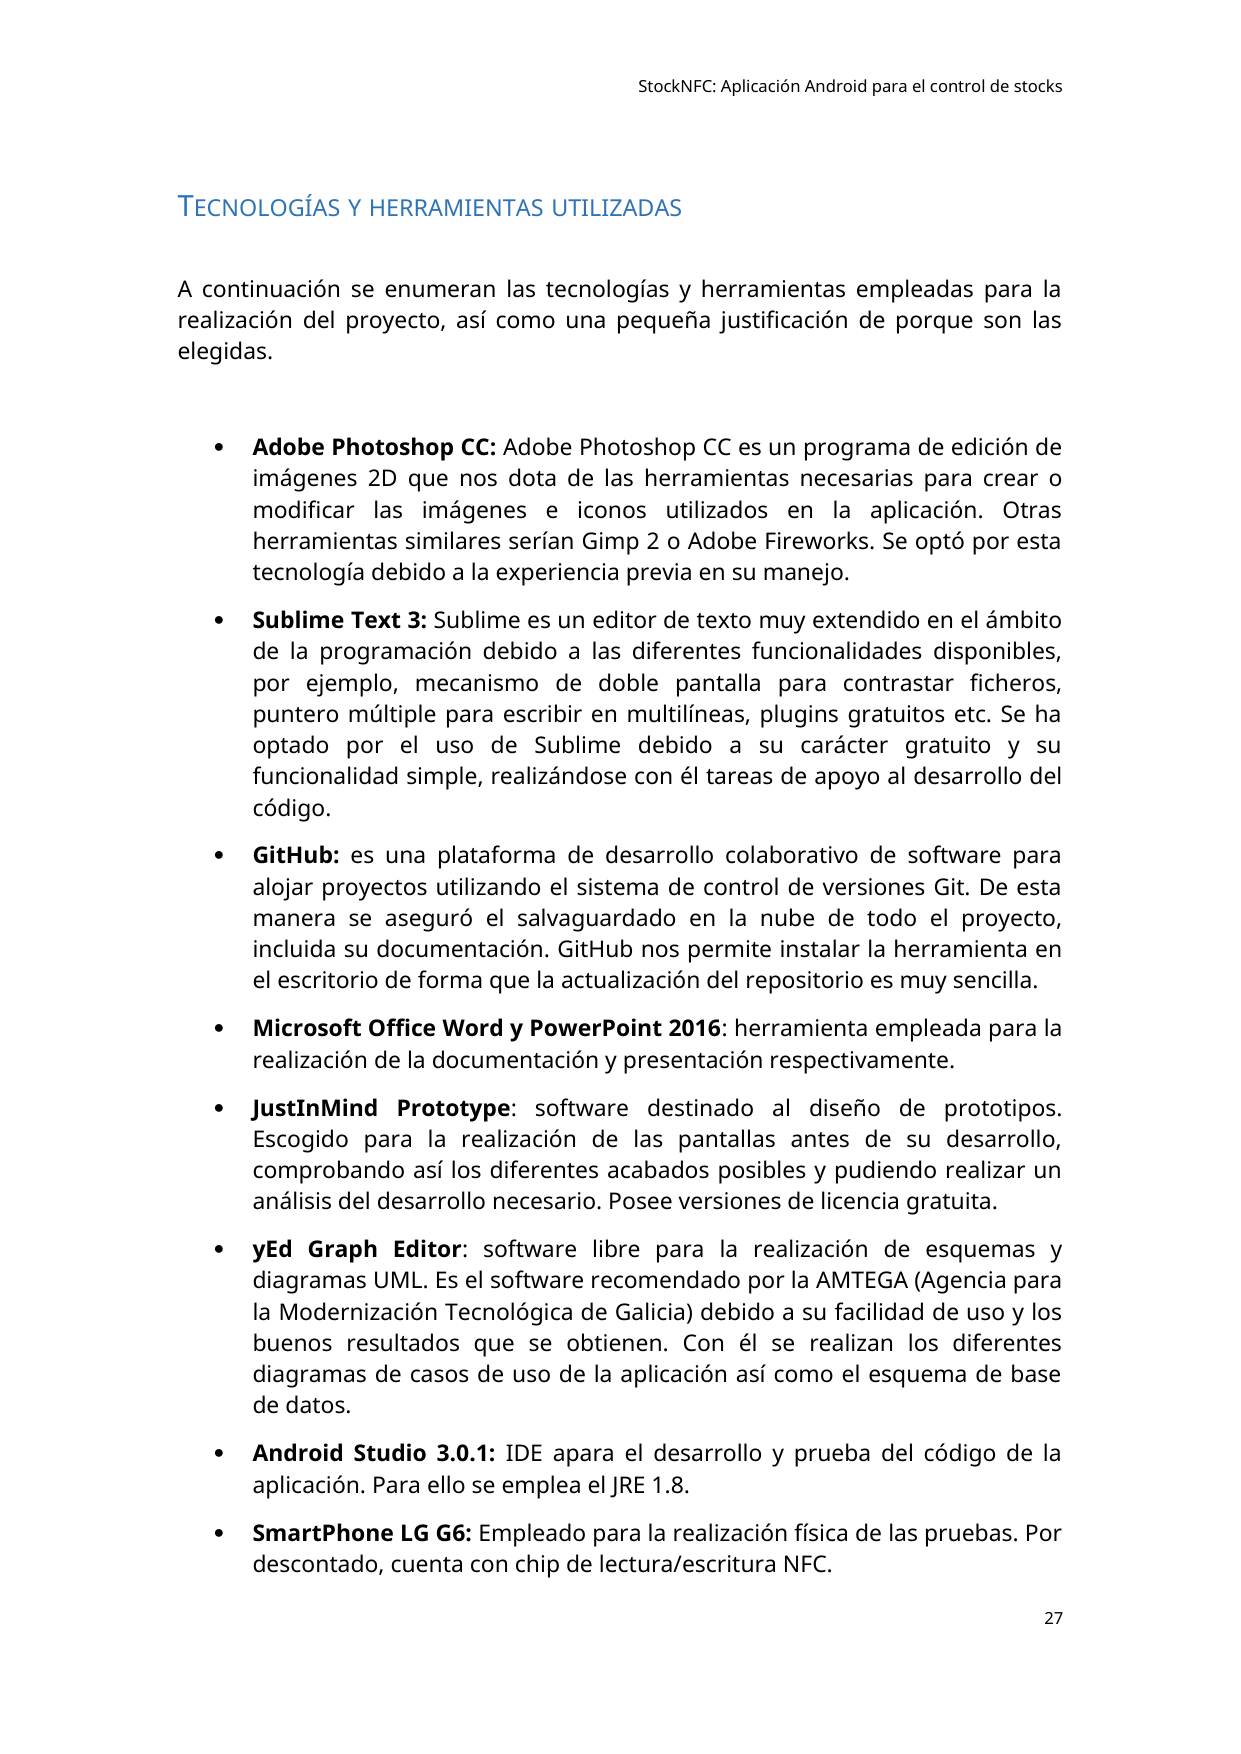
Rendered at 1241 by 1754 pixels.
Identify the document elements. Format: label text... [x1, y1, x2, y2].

list Sublime Text 3: Sublime es un editor de texto muy extendido en el ámbito de la programación debido a las diferentes funcionalidades disponibles, por ejemplo, mecanismo de doble pantalla para contrastar ficheros, puntero múltiple para escribir en multilíneas, plugins gratuitos etc. Se ha optado por el uso de Sublime debido a su carácter gratuito y su funcionalidad simple, realizándose con él tareas de apoyo al desarrollo del código. [215, 604, 1063, 823]
text A continuación se enumeran las tecnologías y herramientas empleadas para la realización del proyecto, así como una pequeña justificación de porque son las elegidas. [177, 273, 1063, 367]
list Microsoft Office Word y PowerPoint 2016: herramienta empleada para la realización de la documentación y presentación respectivamente. [215, 1012, 1063, 1075]
list yEd Graph Editor: software libre para la realización de esquemas y diagramas UML. Es el software recomendado por la AMTEGA (Agencia para la Modernización Tecnológica de Galicia) debido a su facilidad de uso y los buenos resultados que se obtienen. Con él se realizan los diferentes diagramas de casos de uso de la aplicación así como el esquema de base de datos. [215, 1233, 1063, 1421]
subtitle Tecnologías y herramientas utilizadas [177, 185, 1063, 225]
list GitHub: es una plataforma de desarrollo colaborativo de software para alojar proyectos utilizando el sistema de control de versiones Git. De esta manera se aseguró el salvaguardado en la nube de todo el proyecto, incluida su documentación. GitHub nos permite instalar la herramienta en el escritorio de forma que la actualización del repositorio es muy sencilla. [215, 839, 1063, 996]
list Android Studio 3.0.1: IDE apara el desarrollo y prueba del código de la aplicación. Para ello se emplea el JRE 1.8. [215, 1437, 1063, 1500]
list SmartPhone LG G6: Empleado para la realización física de las pruebas. Por descontado, cuenta con chip de lectura/escritura NFC. [215, 1517, 1063, 1579]
list JustInMind Prototype: software destinado al diseño de prototipos. Escogido para la realización de las pantallas antes de su desarrollo, comprobando así los diferentes acabados posibles y pudiendo realizar un análisis del desarrollo necesario. Posee versiones de licencia gratuita. [215, 1092, 1063, 1217]
list Adobe Photoshop CC: Adobe Photoshop CC es un programa de edición de imágenes 2D que nos dota de las herramientas necesarias para crear o modificar las imágenes e iconos utilizados en la aplicación. Otras herramientas similares serían Gimp 2 o Adobe Fireworks. Se optó por esta tecnología debido a la experiencia previa en su manejo. [215, 431, 1063, 587]
